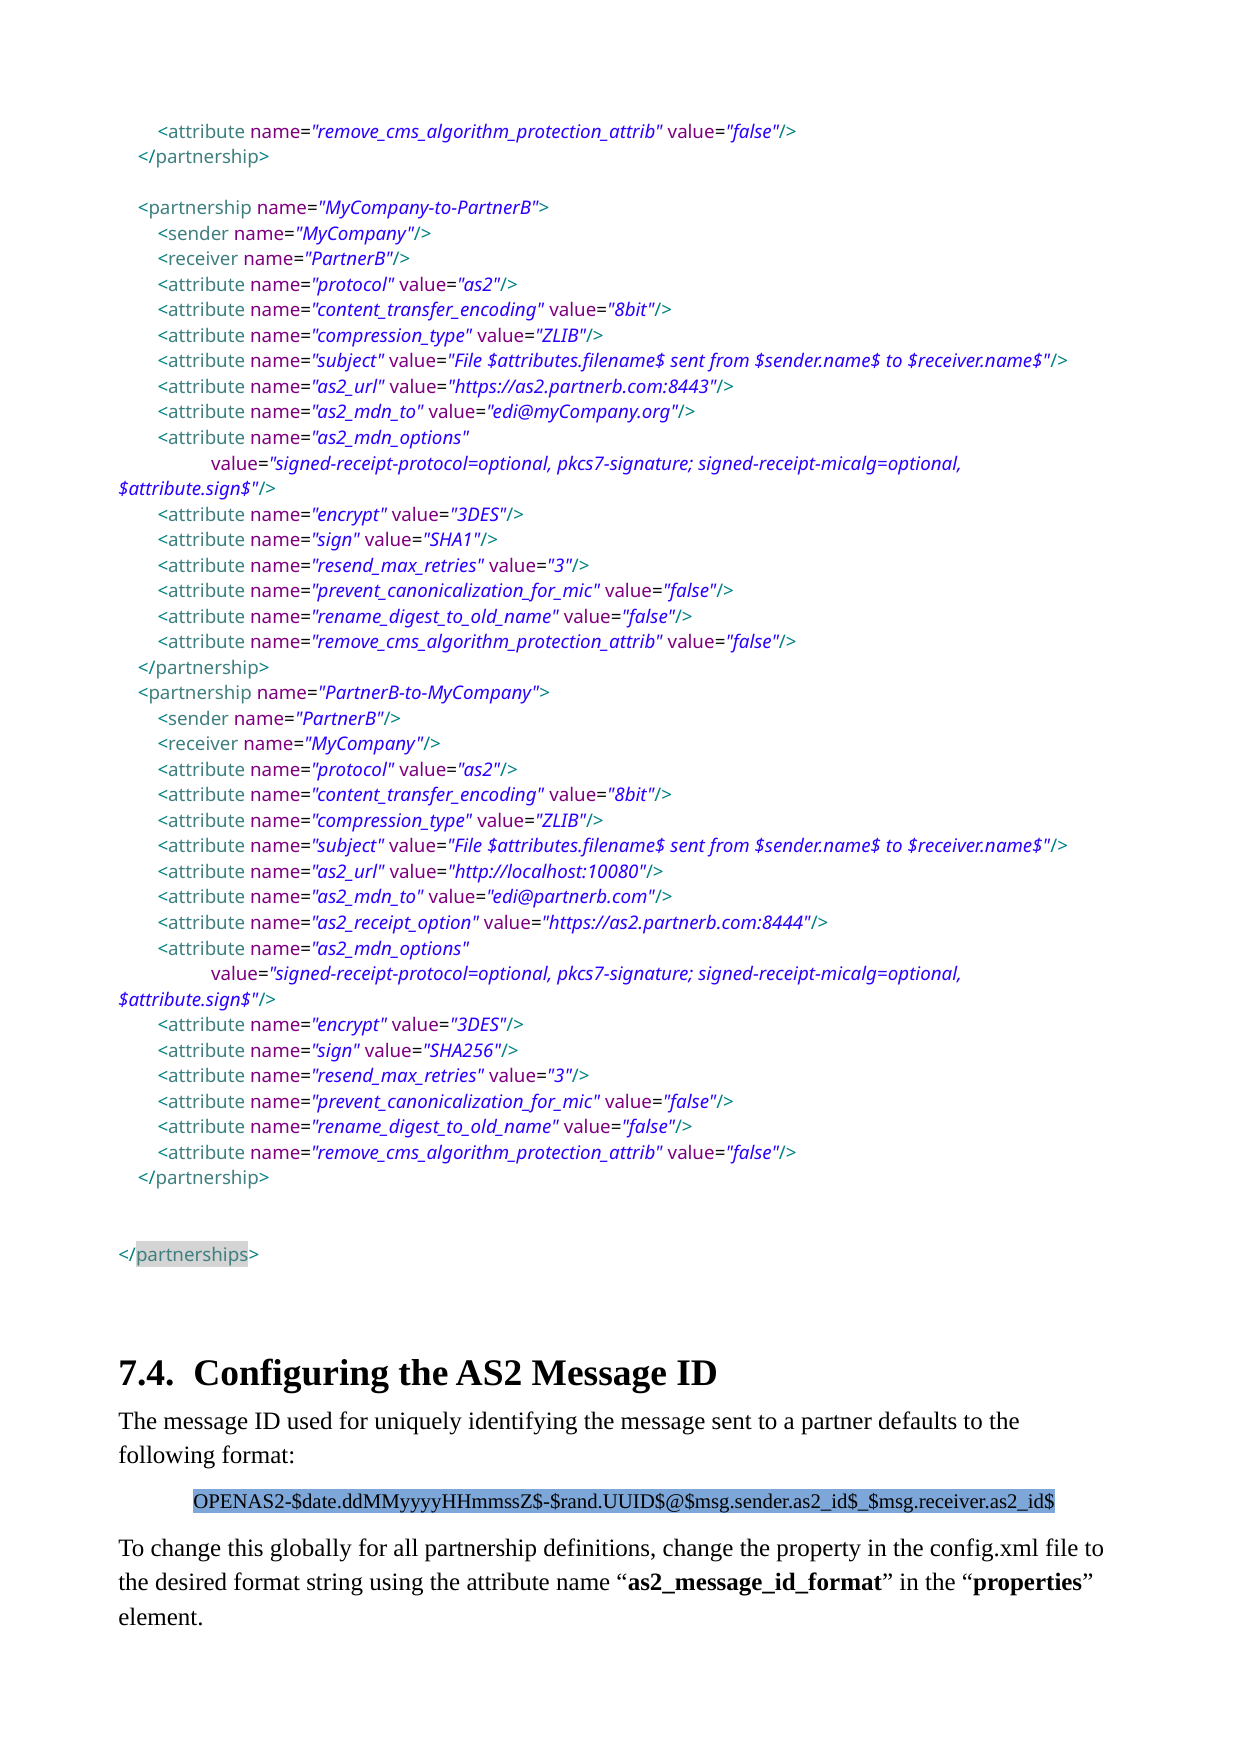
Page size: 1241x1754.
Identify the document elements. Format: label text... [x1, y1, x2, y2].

text <attribute name="remove_cms_algorithm_protection_attrib" value="false"/> [118, 118, 1122, 144]
text <receiver name="MyCompany"/> [118, 731, 1122, 756]
text <attribute name="content_transfer_encoding" value="8bit"/> [118, 782, 1122, 807]
text <attribute name="prevent_canonicalization_for_mic" value="false"/> [118, 577, 1122, 603]
text value="signed-receipt-protocol=optional, pkcs7-signature; signed-receipt-micalg=optional, $attribute.sign$"/> [118, 960, 1122, 1011]
text <attribute name="compression_type" value="ZLIB"/> [118, 322, 1122, 348]
text value="signed-receipt-protocol=optional, pkcs7-signature; signed-receipt-micalg=optional, $attribute.sign$"/> [118, 450, 1122, 501]
text <attribute name="as2_url" value="https://as2.partnerb.com:8443"/> [118, 373, 1122, 399]
text <attribute name="as2_mdn_to" value="edi@myCompany.org"/> [118, 399, 1122, 424]
text <attribute name="resend_max_retries" value="3"/> [118, 552, 1122, 577]
subtitle Configuring the AS2 Message ID [118, 1350, 1122, 1393]
text <attribute name="as2_url" value="http://localhost:10080"/> [118, 858, 1122, 884]
text <attribute name="subject" value="File $attributes.filename$ sent from $sender.name$ to $receiver.name$"/> [118, 348, 1122, 373]
text <attribute name="as2_receipt_option" value="https://as2.partnerb.com:8444"/> [118, 909, 1122, 935]
text </partnership> [118, 654, 1122, 679]
text <attribute name="rename_digest_to_old_name" value="false"/> [118, 603, 1122, 628]
text <receiver name="PartnerB"/> [118, 246, 1122, 271]
text To change this globally for all partnership definitions, change the property in the config.xml file to the desired format string using the attribute name “as2_message_id_format” in the “properties” element. [118, 1533, 1122, 1631]
text <attribute name="as2_mdn_options" [118, 935, 1122, 960]
text <attribute name="encrypt" value="3DES"/> [118, 501, 1122, 526]
text <attribute name="protocol" value="as2"/> [118, 756, 1122, 782]
text <partnership name="MyCompany-to-PartnerB"> [118, 195, 1122, 220]
text </partnership> [118, 1164, 1122, 1190]
text <attribute name="as2_mdn_options" [118, 424, 1122, 450]
text The message ID used for uniquely identifying the message sent to a partner defaults to the following format: [118, 1406, 1122, 1469]
text <attribute name="sign" value="SHA256"/> [118, 1037, 1122, 1062]
text <attribute name="sign" value="SHA1"/> [118, 526, 1122, 552]
text <attribute name="compression_type" value="ZLIB"/> [118, 807, 1122, 833]
text <attribute name="remove_cms_algorithm_protection_attrib" value="false"/> [118, 1139, 1122, 1164]
text <attribute name="remove_cms_algorithm_protection_attrib" value="false"/> [118, 628, 1122, 654]
text <attribute name="prevent_canonicalization_for_mic" value="false"/> [118, 1088, 1122, 1113]
text <attribute name="resend_max_retries" value="3"/> [118, 1062, 1122, 1088]
text <sender name="MyCompany"/> [118, 220, 1122, 246]
text <attribute name="subject" value="File $attributes.filename$ sent from $sender.name$ to $receiver.name$"/> [118, 833, 1122, 858]
text <attribute name="rename_digest_to_old_name" value="false"/> [118, 1113, 1122, 1139]
text <partnership name="PartnerB-to-MyCompany"> [118, 679, 1122, 705]
text </partnerships> [118, 1241, 1122, 1267]
text <attribute name="as2_mdn_to" value="edi@partnerb.com"/> [118, 884, 1122, 909]
text OPENAS2-$date.ddMMyyyyHHmmssZ$-$rand.UUID$@$msg.sender.as2_id$_$msg.receiver.as2_id$ [193, 1489, 1122, 1513]
text <attribute name="encrypt" value="3DES"/> [118, 1011, 1122, 1037]
text </partnership> [118, 144, 1122, 169]
text <sender name="PartnerB"/> [118, 705, 1122, 731]
text <attribute name="protocol" value="as2"/> [118, 271, 1122, 297]
text <attribute name="content_transfer_encoding" value="8bit"/> [118, 297, 1122, 322]
